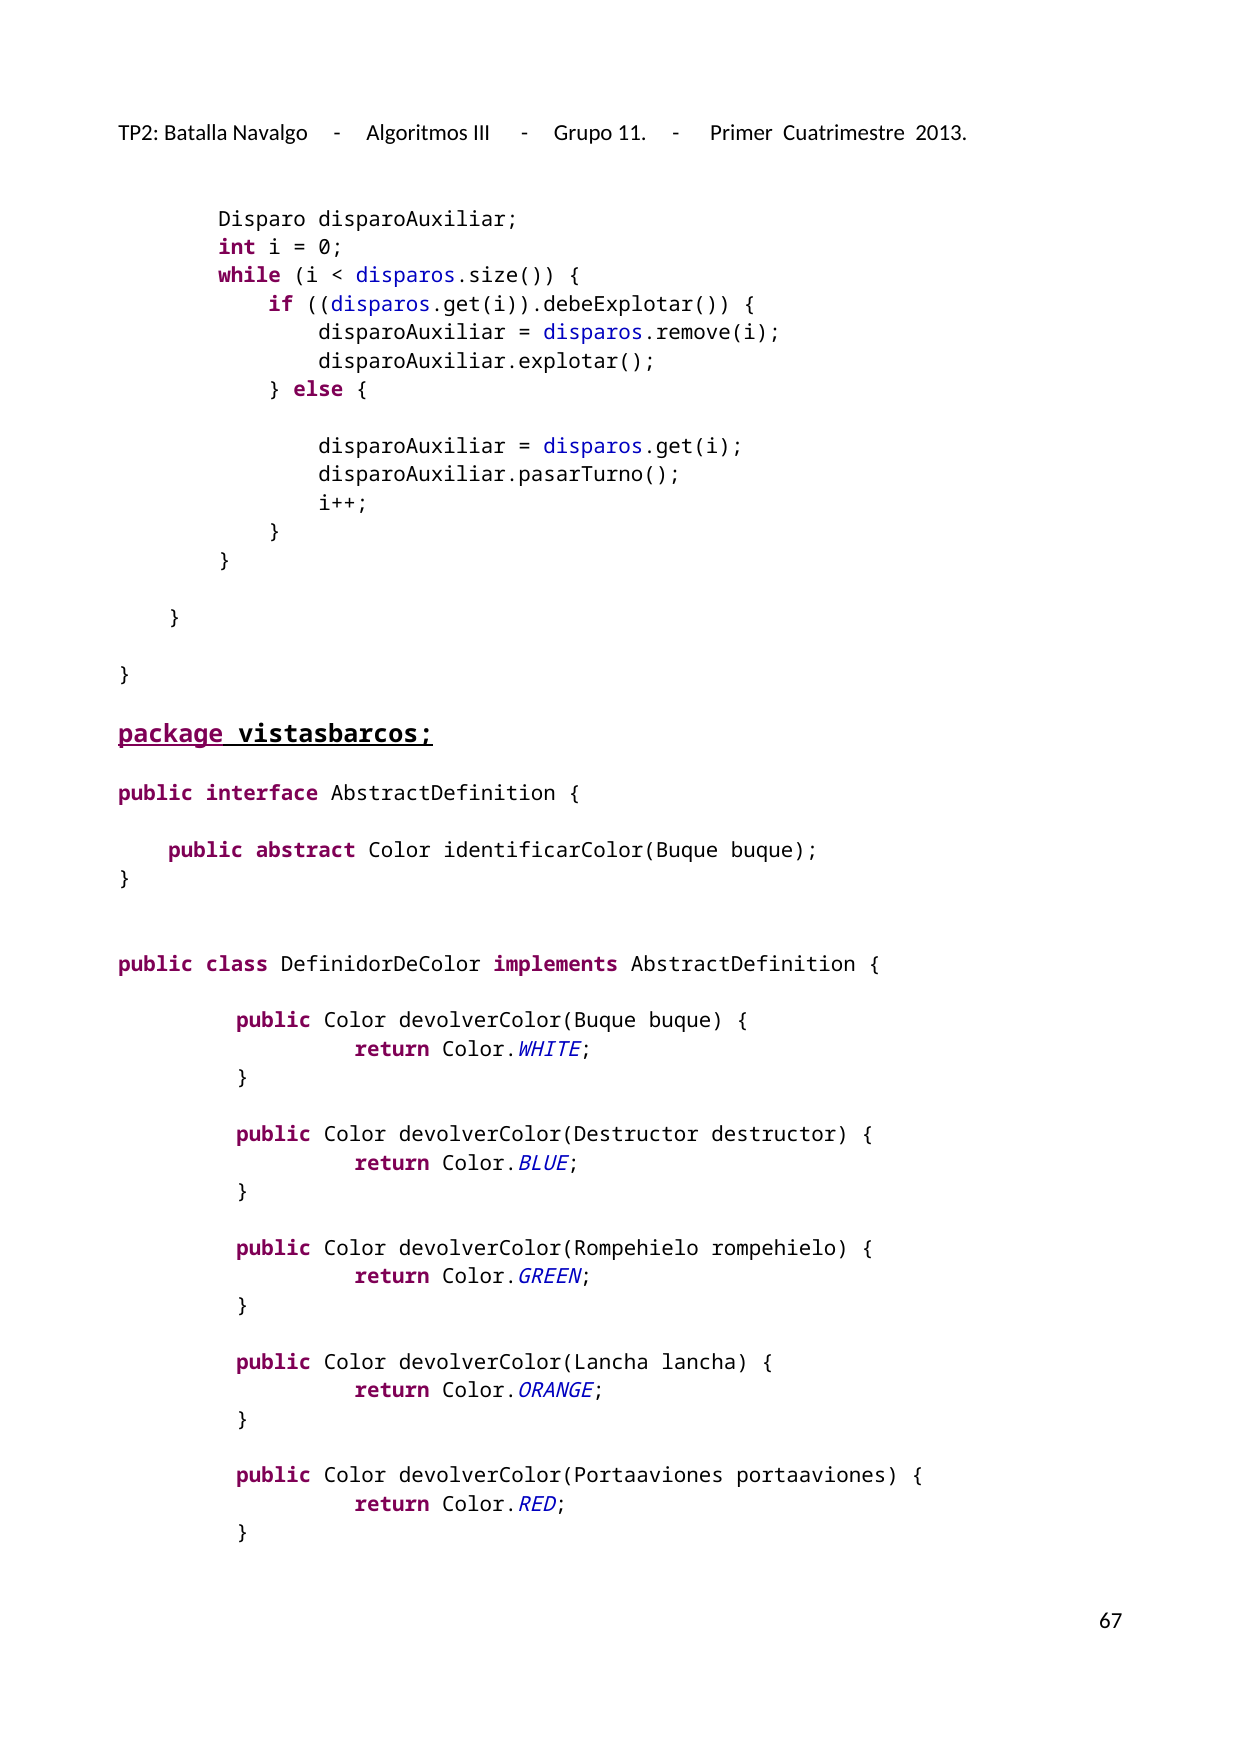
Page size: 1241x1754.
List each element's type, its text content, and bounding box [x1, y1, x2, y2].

text } [118, 1517, 1122, 1546]
text disparoAuxiliar.explotar(); [118, 346, 1122, 374]
text return Color.GREEN; [118, 1261, 1122, 1290]
text public interface AbstractDefinition { [118, 778, 1122, 806]
text } [118, 1290, 1122, 1318]
text return Color.ORANGE; [118, 1375, 1122, 1404]
text } [118, 516, 1122, 545]
text int i = 0; [118, 232, 1122, 261]
text } [118, 863, 1122, 892]
text } [118, 545, 1122, 573]
text package vistasbarcos; [118, 716, 1122, 749]
text public Color devolverColor(Destructor destructor) { [118, 1119, 1122, 1148]
text } [118, 1404, 1122, 1432]
text } [118, 659, 1122, 687]
text disparoAuxiliar = disparos.remove(i); [118, 317, 1122, 346]
text while (i < disparos.size()) { [118, 261, 1122, 289]
text public Color devolverColor(Lancha lancha) { [118, 1347, 1122, 1375]
text Disparo disparoAuxiliar; [118, 204, 1122, 232]
text public Color devolverColor(Buque buque) { [118, 1006, 1122, 1034]
text } [118, 1062, 1122, 1091]
text disparoAuxiliar.pasarTurno(); [118, 459, 1122, 488]
text return Color.BLUE; [118, 1148, 1122, 1176]
text disparoAuxiliar = disparos.get(i); [118, 431, 1122, 459]
text i++; [118, 488, 1122, 516]
text public Color devolverColor(Portaaviones portaaviones) { [118, 1461, 1122, 1489]
text if ((disparos.get(i)).debeExplotar()) { [118, 289, 1122, 317]
text public class DefinidorDeColor implements AbstractDefinition { [118, 949, 1122, 977]
text } [118, 602, 1122, 630]
text return Color.WHITE; [118, 1034, 1122, 1062]
text } [118, 1176, 1122, 1204]
text return Color.RED; [118, 1489, 1122, 1517]
text public abstract Color identificarColor(Buque buque); [118, 835, 1122, 863]
text } else { [118, 374, 1122, 403]
text public Color devolverColor(Rompehielo rompehielo) { [118, 1233, 1122, 1261]
